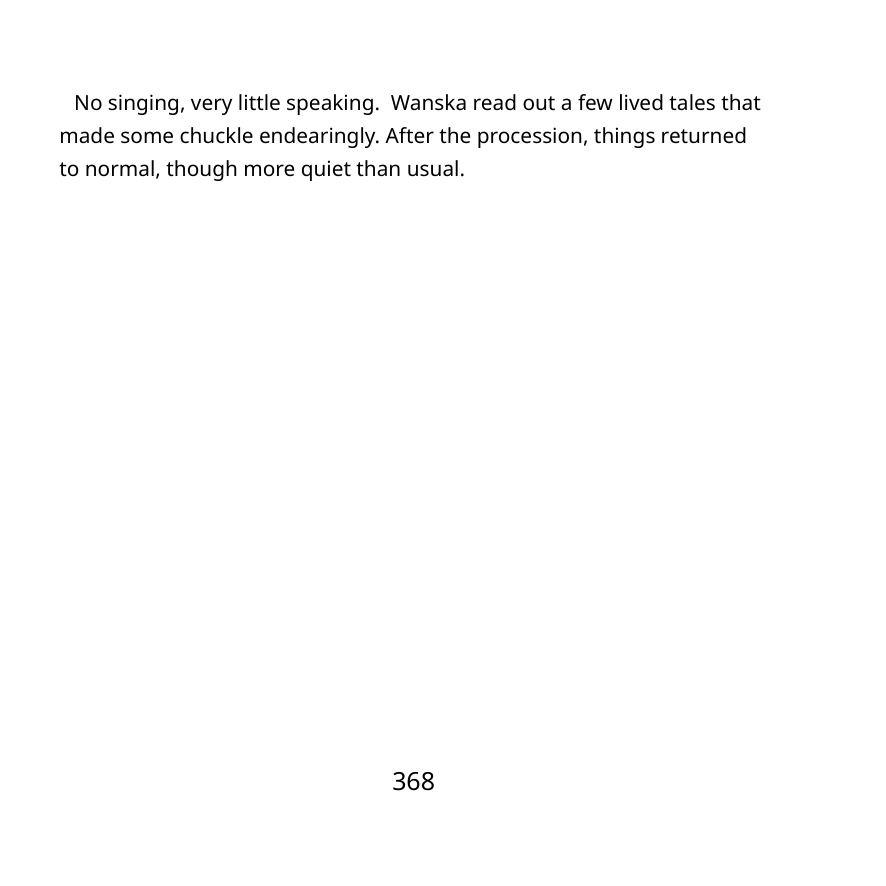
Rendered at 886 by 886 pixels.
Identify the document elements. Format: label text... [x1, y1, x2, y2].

text No singing, very little speaking. Wanska read out a few lived tales that made some chuckle endearingly. After the procession, things returned to normal, though more quiet than usual. [59, 88, 768, 182]
